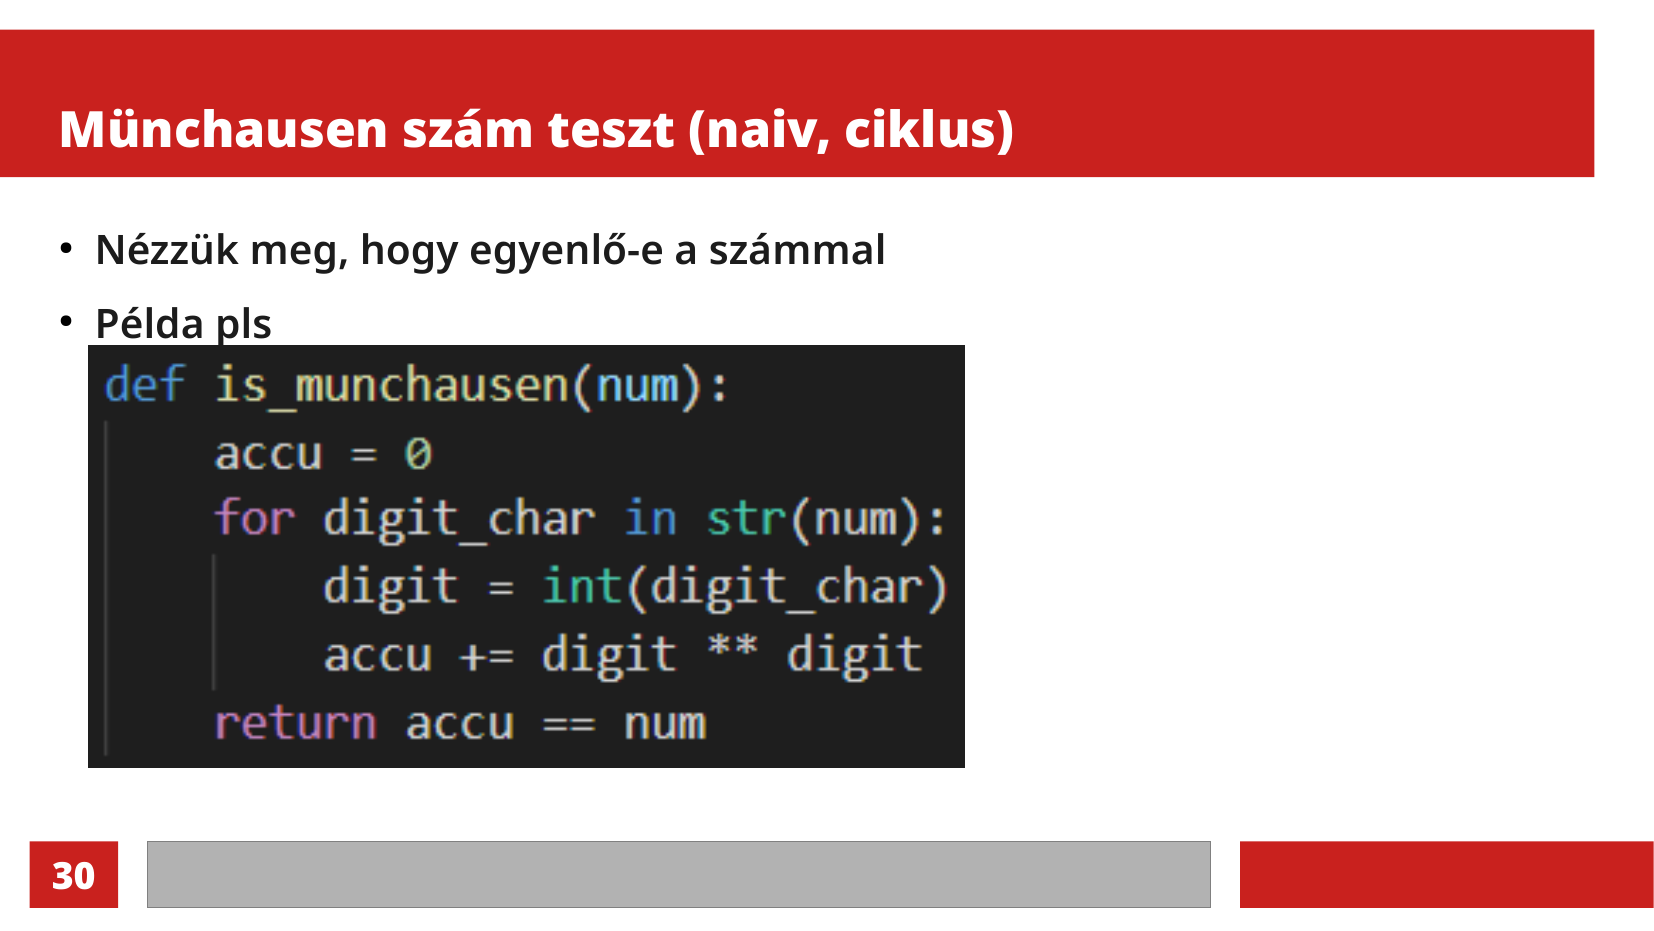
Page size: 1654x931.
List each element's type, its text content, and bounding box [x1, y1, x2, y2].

picture [88, 345, 965, 768]
list Nézzük meg, hogy egyenlő-e a számmal Példa pls [59, 221, 1565, 473]
title Münchausen szám teszt (naiv, ciklus) [59, 44, 1595, 163]
